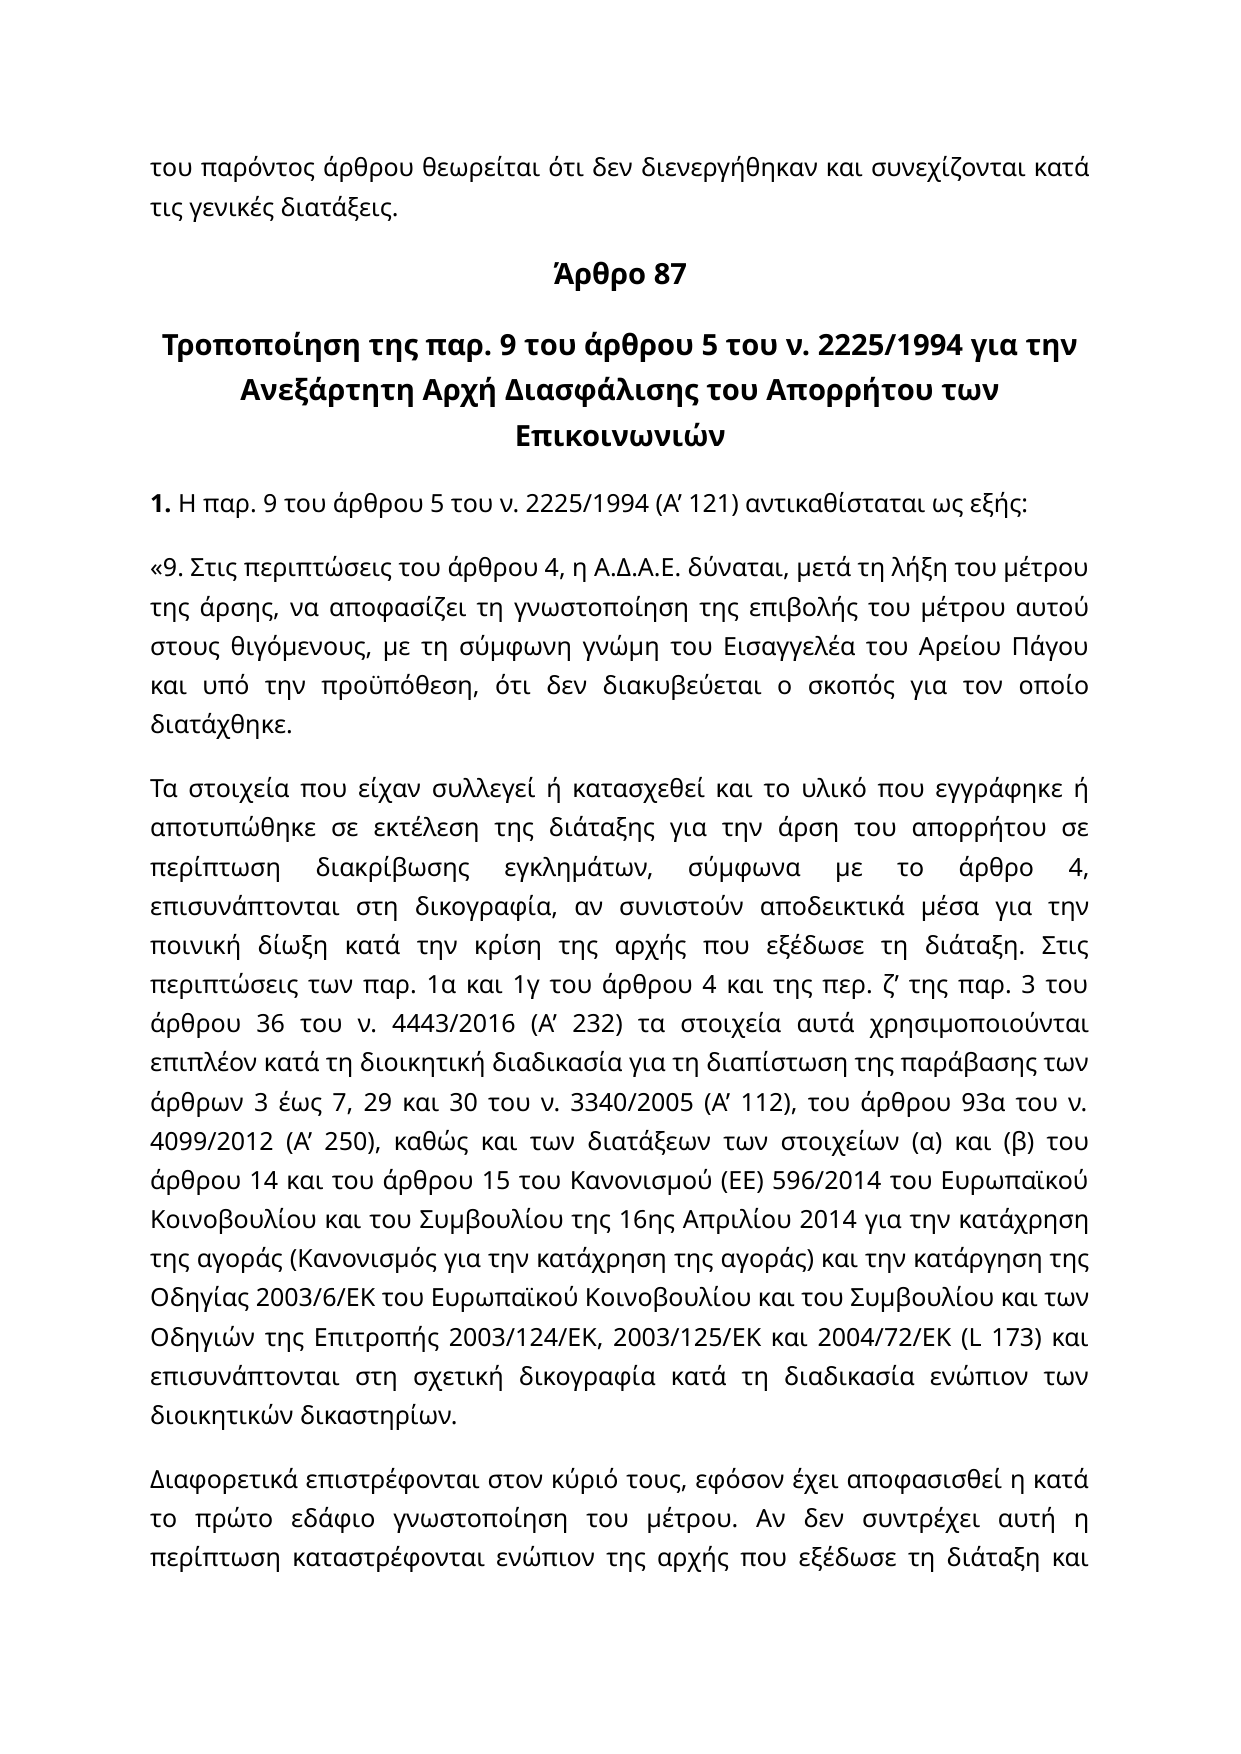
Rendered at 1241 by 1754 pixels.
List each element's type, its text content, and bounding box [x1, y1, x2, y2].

text 1. Η παρ. 9 του άρθρου 5 του ν. 2225/1994 (Α’ 121) αντικαθίσταται ως εξής: [150, 486, 1090, 520]
text του παρόντος άρθρου θεωρείται ότι δεν διενεργήθηκαν και συνεχίζονται κατά τις γενικές διατάξεις. [150, 150, 1090, 223]
text «9. Στις περιπτώσεις του άρθρου 4, η Α.Δ.Α.Ε. δύναται, μετά τη λήξη του μέτρου της άρσης, να αποφασίζει τη γνωστοποίηση της επιβολής του μέτρου αυτού στους θιγόμενους, με τη σύμφωνη γνώμη του Εισαγγελέα του Αρείου Πάγου και υπό την προϋπόθεση, ότι δεν διακυβεύεται ο σκοπός για τον οποίο διατάχθηκε. [150, 550, 1090, 741]
subtitle Τροποποίηση της παρ. 9 του άρθρου 5 του ν. 2225/1994 για την Ανεξάρτητη Αρχή Διασφάλισης του Απορρήτου των Επικοινωνιών [150, 324, 1090, 455]
text Τα στοιχεία που είχαν συλλεγεί ή κατασχεθεί και το υλικό που εγγράφηκε ή αποτυπώθηκε σε εκτέλεση της διάταξης για την άρση του απορρήτου σε περίπτωση διακρίβωσης εγκλημάτων, σύμφωνα με το άρθρο 4, επισυνάπτονται στη δικογραφία, αν συνιστούν αποδεικτικά μέσα για την ποινική δίωξη κατά την κρίση της αρχής που εξέδωσε τη διάταξη. Στις περιπτώσεις των παρ. 1α και 1γ του άρθρου 4 και της περ. ζ’ της παρ. 3 του άρθρου 36 του ν. 4443/2016 (Α’ 232) τα στοιχεία αυτά χρησιμοποιούνται επιπλέον κατά τη διοικητική διαδικασία για τη διαπίστωση της παράβασης των άρθρων 3 έως 7, 29 και 30 του ν. 3340/2005 (Α’ 112), του άρθρου 93α του ν. 4099/2012 (Α’ 250), καθώς και των διατάξεων των στοιχείων (α) και (β) του άρθρου 14 και του άρθρου 15 του Κανονισμού (ΕΕ) 596/2014 του Ευρωπαϊκού Κοινοβουλίου και του Συμβουλίου της 16ης Απριλίου 2014 για την κατάχρηση της αγοράς (Κανονισμός για την κατάχρηση της αγοράς) και την κατάργηση της Οδηγίας 2003/6/ΕΚ του Ευρωπαϊκού Κοινοβουλίου και του Συμβουλίου και των Οδηγιών της Επιτροπής 2003/124/ΕΚ, 2003/125/ΕΚ και 2004/72/ΕΚ (L 173) και επισυνάπτονται στη σχετική δικογραφία κατά τη διαδικασία ενώπιον των διοικητικών δικαστηρίων. [150, 771, 1090, 1432]
text Διαφορετικά επιστρέφονται στον κύριό τους, εφόσον έχει αποφασισθεί η κατά το πρώτο εδάφιο γνωστοποίηση του μέτρου. Αν δεν συντρέχει αυτή η περίπτωση καταστρέφονται ενώπιον της αρχής που εξέδωσε τη διάταξη και [150, 1462, 1090, 1574]
subtitle Άρθρο 87 [150, 253, 1090, 293]
